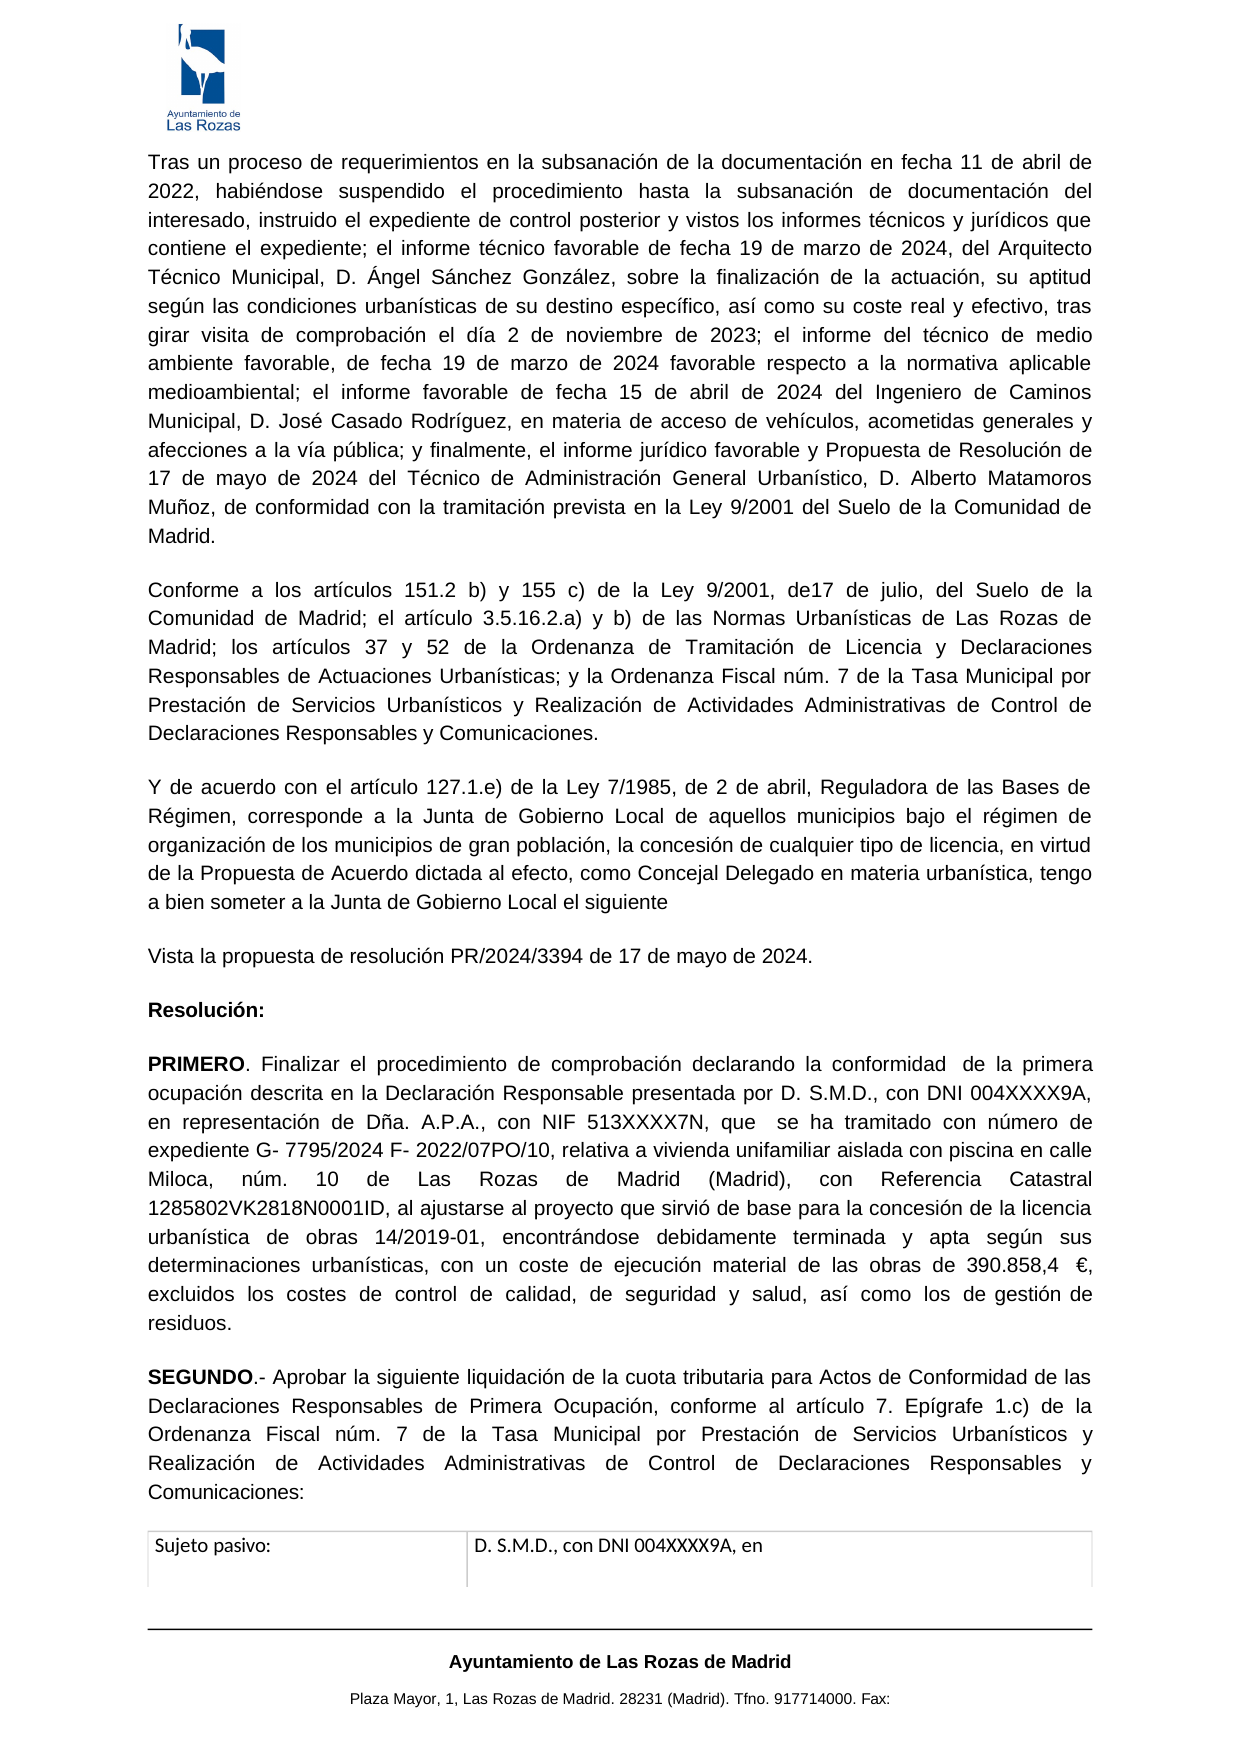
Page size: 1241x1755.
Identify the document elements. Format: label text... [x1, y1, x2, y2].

text SEGUNDO.- Aprobar la siguiente liquidación de la cuota tributaria para Actos de Conformidad de las Declaraciones Responsables de Primera Ocupación, conforme al artículo 7. Epígrafe 1.c) de la Ordenanza Fiscal núm. 7 de la Tasa Municipal por Prestación de Servicios Urbanísticos y Realización de Actividades Administrativas de Control de Declaraciones Responsables y Comunicaciones: [148, 1365, 1093, 1504]
text PRIMERO. Finalizar el procedimiento de comprobación declarando la conformidad de la primera ocupación descrita en la Declaración Responsable presentada por D. S.M.D., con DNI 004XXXX9A, en representación de Dña. A.P.A., con NIF 513XXXX7N, que se ha tramitado con número de expediente G- 7795/2024 F- 2022/07PO/10, relativa a vivienda unifamiliar aislada con piscina en calle Miloca, núm. 10 de Las Rozas de Madrid (Madrid), con Referencia Catastral 1285802VK2818N0001ID, al ajustarse al proyecto que sirvió de base para la concesión de la licencia urbanística de obras 14/2019-01, encontrándose debidamente terminada y apta según sus determinaciones urbanísticas, con un coste de ejecución material de las obras de 390.858,4 €, excluidos los costes de control de calidad, de seguridad y salud, así como los de gestión de residuos. [148, 1052, 1093, 1335]
text Vista la propuesta de resolución PR/2024/3394 de 17 de mayo de 2024. [148, 943, 1134, 967]
text Conforme a los artículos 151.2 b) y 155 c) de la Ley 9/2001, de17 de julio, del Suelo de la Comunidad de Madrid; el artículo 3.5.16.2.a) y b) de las Normas Urbanísticas de Las Rozas de Madrid; los artículos 37 y 52 de la Ordenanza de Tramitación de Licencia y Declaraciones Responsables de Actuaciones Urbanísticas; y la Ordenanza Fiscal núm. 7 de la Tasa Municipal por Prestación de Servicios Urbanísticos y Realización de Actividades Administrativas de Control de Declaraciones Responsables y Comunicaciones. [148, 577, 1093, 745]
subtitle Resolución: [148, 998, 1134, 1022]
text Tras un proceso de requerimientos en la subsanación de la documentación en fecha 11 de abril de 2022, habiéndose suspendido el procedimiento hasta la subsanación de documentación del interesado, instruido el expediente de control posterior y vistos los informes técnicos y jurídicos que contiene el expediente; el informe técnico favorable de fecha 19 de marzo de 2024, del Arquitecto Técnico Municipal, D. Ángel Sánchez González, sobre la finalización de la actuación, su aptitud según las condiciones urbanísticas de su destino específico, así como su coste real y efectivo, tras girar visita de comprobación el día 2 de noviembre de 2023; el informe del técnico de medio ambiente favorable, de fecha 19 de marzo de 2024 favorable respecto a la normativa aplicable medioambiental; el informe favorable de fecha 15 de abril de 2024 del Ingeniero de Caminos Municipal, D. José Casado Rodríguez, en materia de acceso de vehículos, acometidas generales y afecciones a la vía pública; y finalmente, el informe jurídico favorable y Propuesta de Resolución de 17 de mayo de 2024 del Técnico de Administración General Urbanístico, D. Alberto Matamoros Muñoz, de conformidad con la tramitación prevista en la Ley 9/2001 del Suelo de la Comunidad de Madrid. [148, 150, 1093, 548]
text Y de acuerdo con el artículo 127.1.e) de la Ley 7/1985, de 2 de abril, Reguladora de las Bases de Régimen, corresponde a la Junta de Gobierno Local de aquellos municipios bajo el régimen de organización de los municipios de gran población, la concesión de cualquier tipo de licencia, en virtud de la Propuesta de Acuerdo dictada al efecto, como Concejal Delegado en materia urbanística, tengo a bien someter a la Junta de Gobierno Local el siguiente [148, 775, 1093, 914]
